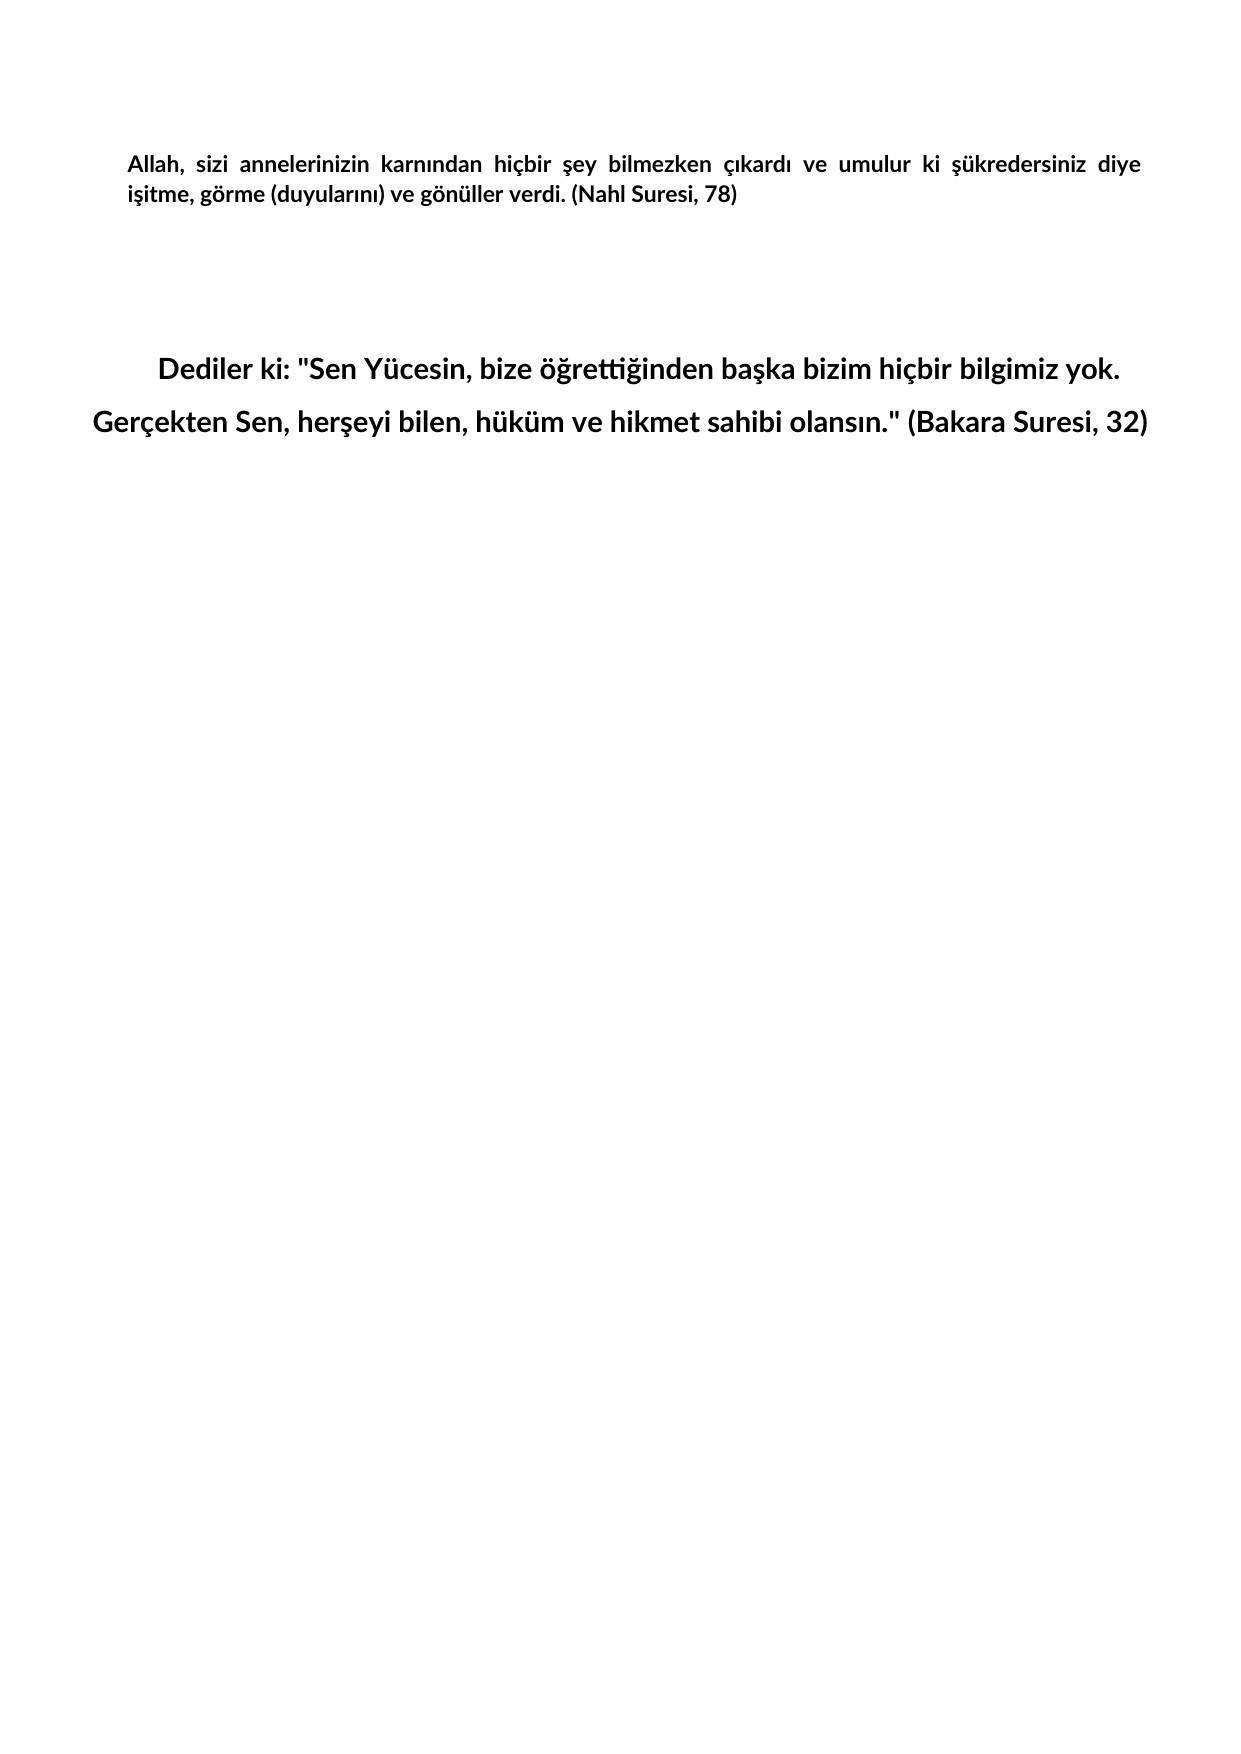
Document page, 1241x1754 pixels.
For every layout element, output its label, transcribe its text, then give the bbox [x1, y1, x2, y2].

text Dediler ki: "Sen Yücesin, bize öğrettiğinden başka bizim hiçbir bilgimiz yok. Gerçekten Sen, herşeyi bilen, hüküm ve hikmet sahibi olansın." (Bakara Suresi, 32) [75, 351, 1165, 438]
text Allah, sizi annelerinizin karnından hiçbir şey bilmezken çıkardı ve umulur ki şükredersiniz diye işitme, görme (duyularını) ve gönüller verdi. (Nahl Suresi, 78) [127, 150, 1143, 208]
